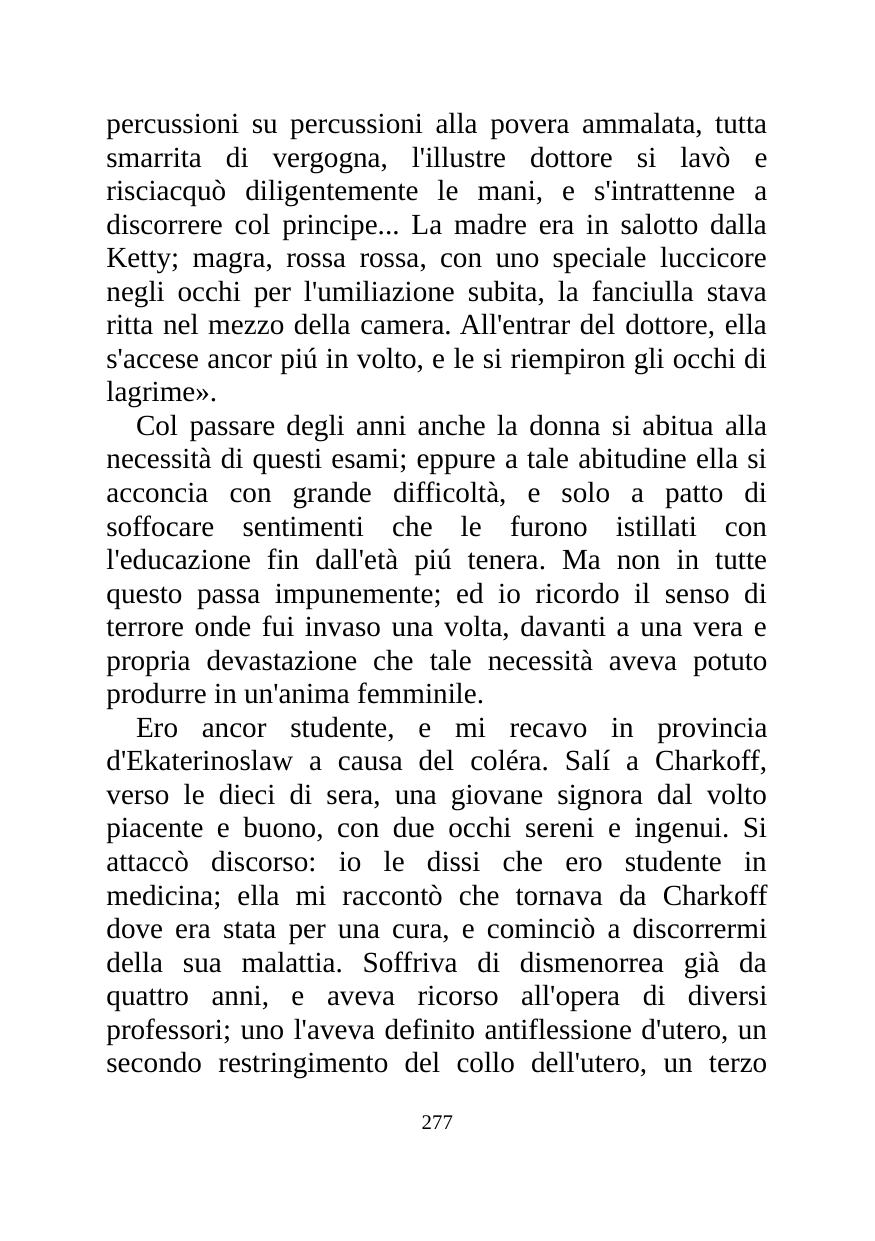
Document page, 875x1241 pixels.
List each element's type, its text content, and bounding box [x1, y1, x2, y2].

text Ero ancor studente, e mi recavo in provincia d'Ekaterinoslaw a causa del coléra. Salí a Charkoff, verso le dieci di sera, una giovane signora dal volto piacente e buono, con due occhi sereni e ingenui. Si attaccò discorso: io le dissi che ero studente in medicina; ella mi raccontò che tornava da Charkoff dove era stata per una cura, e cominciò a discorrermi della sua malattia. Soffriva di dismenorrea già da quattro anni, e aveva ricorso all'opera di diversi professori; uno l'aveva definito antiflessione d'utero, un secondo restringimento del collo dell'utero, un terzo [106, 710, 768, 1079]
text Col passare degli anni anche la donna si abitua alla necessità di questi esami; eppure a tale abitudine ella si acconcia con grande difficoltà, e solo a patto di soffocare sentimenti che le furono istillati con l'educazione fin dall'età piú tenera. Ma non in tutte questo passa impunemente; ed io ricordo il senso di terrore onde fui invaso una volta, davanti a una vera e propria devastazione che tale necessità aveva potuto produrre in un'anima femminile. [106, 408, 768, 710]
text percussioni su percussioni alla povera ammalata, tutta smarrita di vergogna, l'illustre dottore si lavò e risciacquò diligentemente le mani, e s'intrattenne a discorrere col principe... La madre era in salotto dalla Ketty; magra, rossa rossa, con uno speciale luccicore negli occhi per l'umiliazione subita, la fanciulla stava ritta nel mezzo della camera. All'entrar del dottore, ella s'accese ancor piú in volto, e le si riempiron gli occhi di lagrime». [106, 106, 768, 408]
